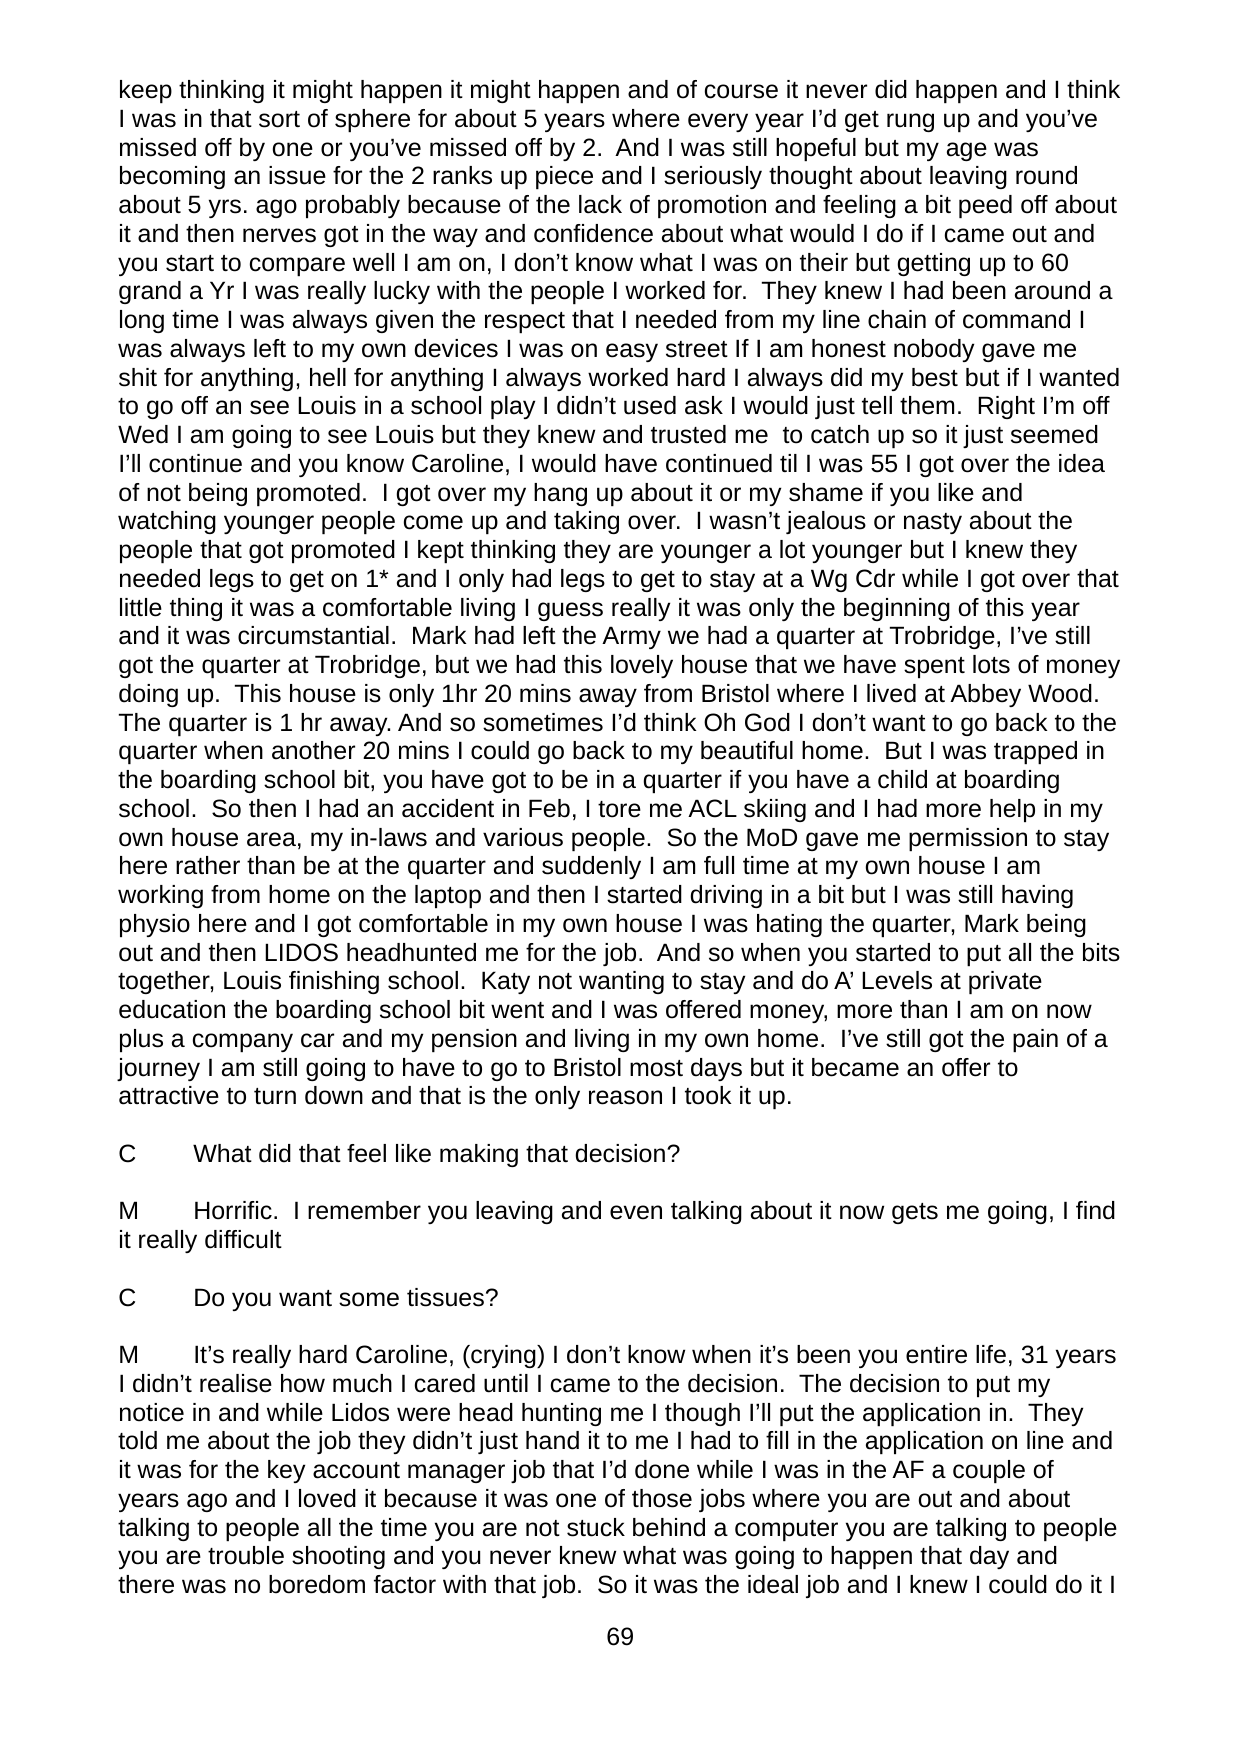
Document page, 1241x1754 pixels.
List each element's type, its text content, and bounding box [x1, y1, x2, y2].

text keep thinking it might happen it might happen and of course it never did happen and I think I was in that sort of sphere for about 5 years where every year I’d get rung up and you’ve missed off by one or you’ve missed off by 2. And I was still hopeful but my age was becoming an issue for the 2 ranks up piece and I seriously thought about leaving round about 5 yrs. ago probably because of the lack of promotion and feeling a bit peed off about it and then nerves got in the way and confidence about what would I do if I came out and you start to compare well I am on, I don’t know what I was on their but getting up to 60 grand a Yr I was really lucky with the people I worked for. They knew I had been around a long time I was always given the respect that I needed from my line chain of command I was always left to my own devices I was on easy street If I am honest nobody gave me shit for anything, hell for anything I always worked hard I always did my best but if I wanted to go off an see Louis in a school play I didn’t used ask I would just tell them. Right I’m off Wed I am going to see Louis but they knew and trusted me to catch up so it just seemed I’ll continue and you know Caroline, I would have continued til I was 55 I got over the idea of not being promoted. I got over my hang up about it or my shame if you like and watching younger people come up and taking over. I wasn’t jealous or nasty about the people that got promoted I kept thinking they are younger a lot younger but I knew they needed legs to get on 1* and I only had legs to get to stay at a Wg Cdr while I got over that little thing it was a comfortable living I guess really it was only the beginning of this year and it was circumstantial. Mark had left the Army we had a quarter at Trobridge, I’ve still got the quarter at Trobridge, but we had this lovely house that we have spent lots of money doing up. This house is only 1hr 20 mins away from Bristol where I lived at Abbey Wood. The quarter is 1 hr away. And so sometimes I’d think Oh God I don’t want to go back to the quarter when another 20 mins I could go back to my beautiful home. But I was trapped in the boarding school bit, you have got to be in a quarter if you have a child at boarding school. So then I had an accident in Feb, I tore me ACL skiing and I had more help in my own house area, my in-laws and various people. So the MoD gave me permission to stay here rather than be at the quarter and suddenly I am full time at my own house I am working from home on the laptop and then I started driving in a bit but I was still having physio here and I got comfortable in my own house I was hating the quarter, Mark being out and then LIDOS headhunted me for the job. And so when you started to put all the bits together, Louis finishing school. Katy not wanting to stay and do A’ Levels at private education the boarding school bit went and I was offered money, more than I am on now plus a company car and my pension and living in my own home. I’ve still got the pain of a journey I am still going to have to go to Bristol most days but it became an offer to attractive to turn down and that is the only reason I took it up. [118, 75, 1122, 1110]
text M It’s really hard Caroline, (crying) I don’t know when it’s been you entire life, 31 years I didn’t realise how much I cared until I came to the decision. The decision to put my notice in and while Lidos were head hunting me I though I’ll put the application in. They told me about the job they didn’t just hand it to me I had to fill in the application on line and it was for the key account manager job that I’d done while I was in the AF a couple of years ago and I loved it because it was one of those jobs where you are out and about talking to people all the time you are not stuck behind a computer you are talking to people you are trouble shooting and you never knew what was going to happen that day and there was no boredom factor with that job. So it was the ideal job and I knew I could do it I [118, 1340, 1122, 1599]
text M Horrific. I remember you leaving and even talking about it now gets me going, I find it really difficult [118, 1196, 1122, 1254]
text C What did that feel like making that decision? [118, 1139, 1122, 1167]
text C Do you want some tissues? [118, 1282, 1122, 1311]
